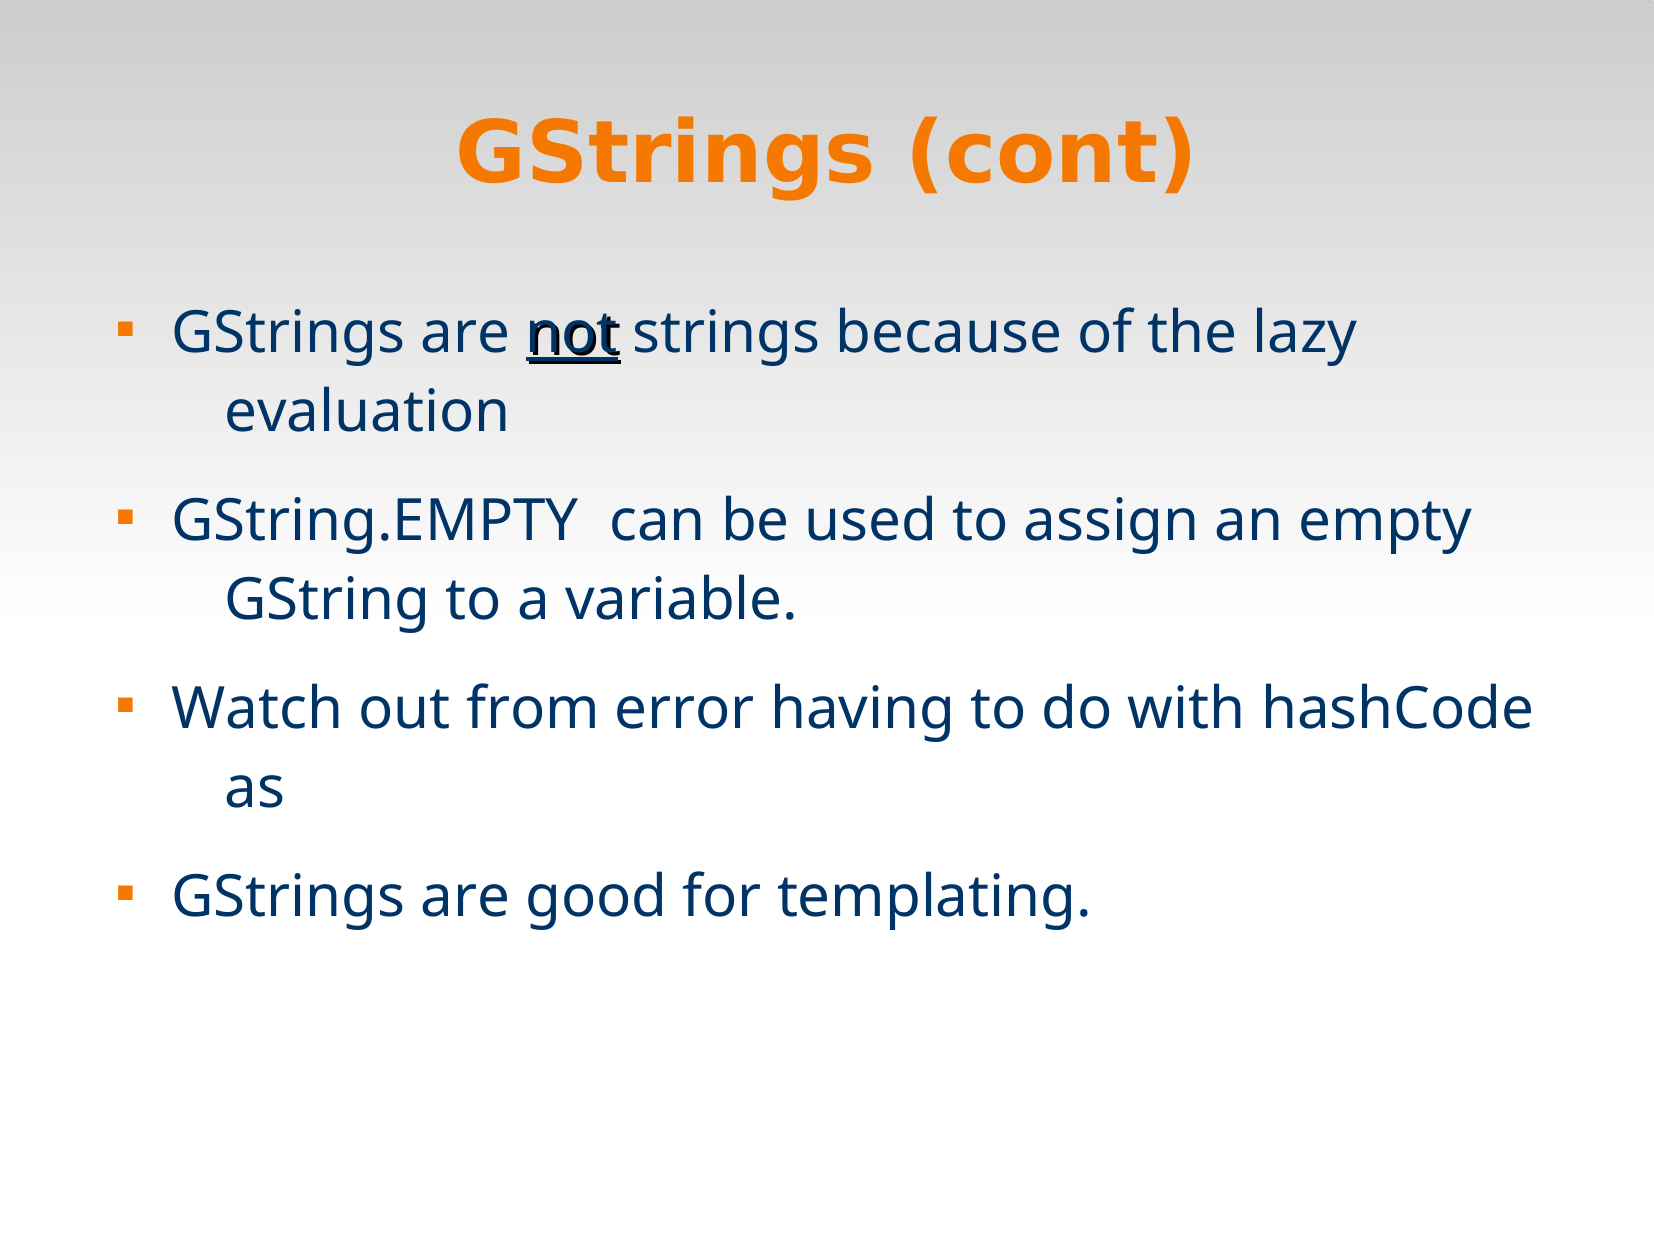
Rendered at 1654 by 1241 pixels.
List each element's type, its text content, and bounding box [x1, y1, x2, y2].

list GStrings are not strings because of the lazy evaluation GString.EMPTY can be used to assign an empty GString to a variable. Watch out from error having to do with hashCode as GStrings are good for templating. [82, 290, 1571, 1109]
title GStrings (cont) [82, 49, 1571, 257]
